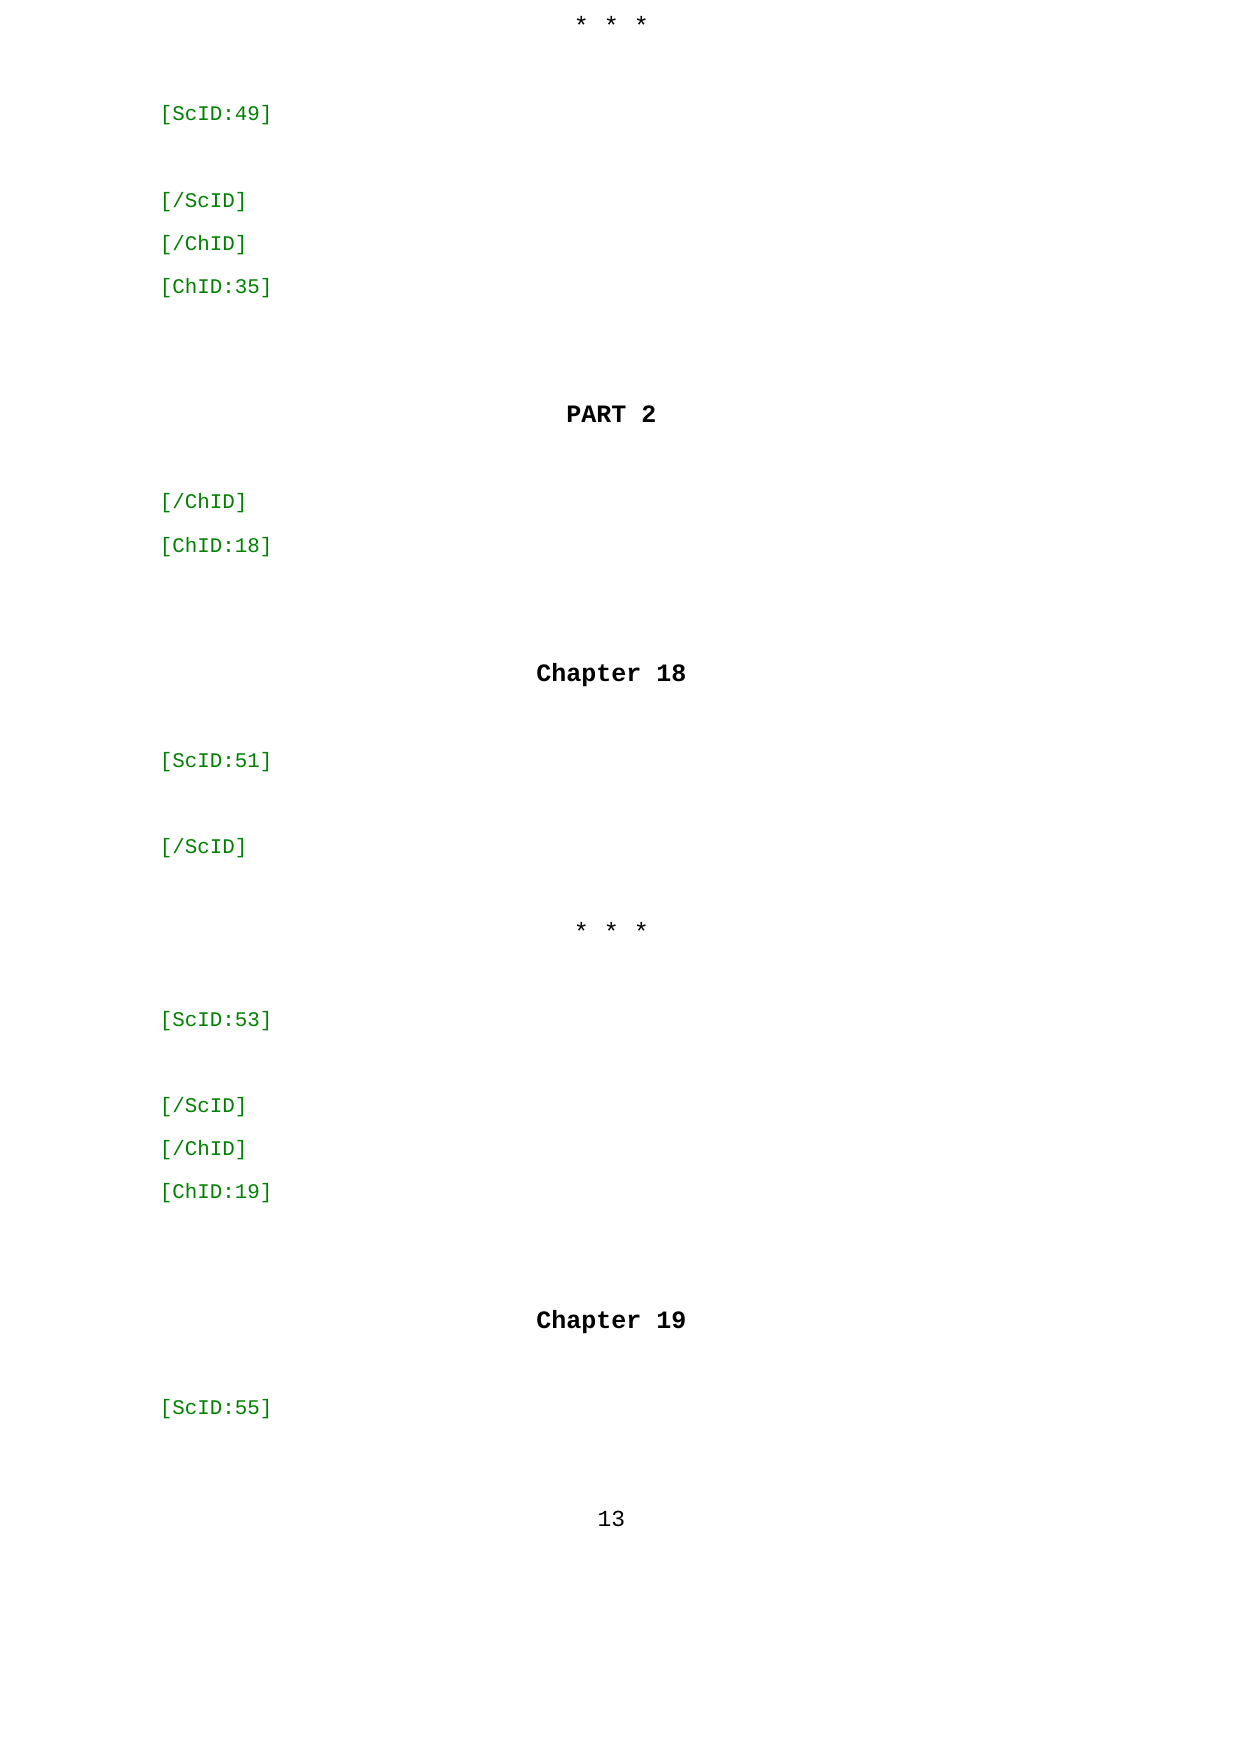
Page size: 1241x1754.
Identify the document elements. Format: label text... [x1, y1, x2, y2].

subtitle Chapter 19 [159, 1294, 1063, 1337]
text [/ChID] [159, 474, 1063, 517]
text [ScID:49] [159, 86, 1063, 129]
subtitle * * * [159, 906, 1063, 949]
text [/ChID] [159, 1121, 1063, 1164]
subtitle * * * [159, 0, 1063, 43]
text [/ScID] [159, 172, 1063, 216]
text [ChID:19] [159, 1164, 1063, 1207]
text [ScID:55] [159, 1380, 1063, 1423]
text [ScID:53] [159, 992, 1063, 1035]
text [/ScID] [159, 819, 1063, 862]
text [ScID:51] [159, 733, 1063, 776]
text [ChID:35] [159, 259, 1063, 302]
subtitle Chapter 18 [159, 647, 1063, 690]
text [/ScID] [159, 1078, 1063, 1121]
text [ChID:18] [159, 517, 1063, 561]
subtitle Part 2 [159, 388, 1063, 431]
text [/ChID] [159, 216, 1063, 259]
